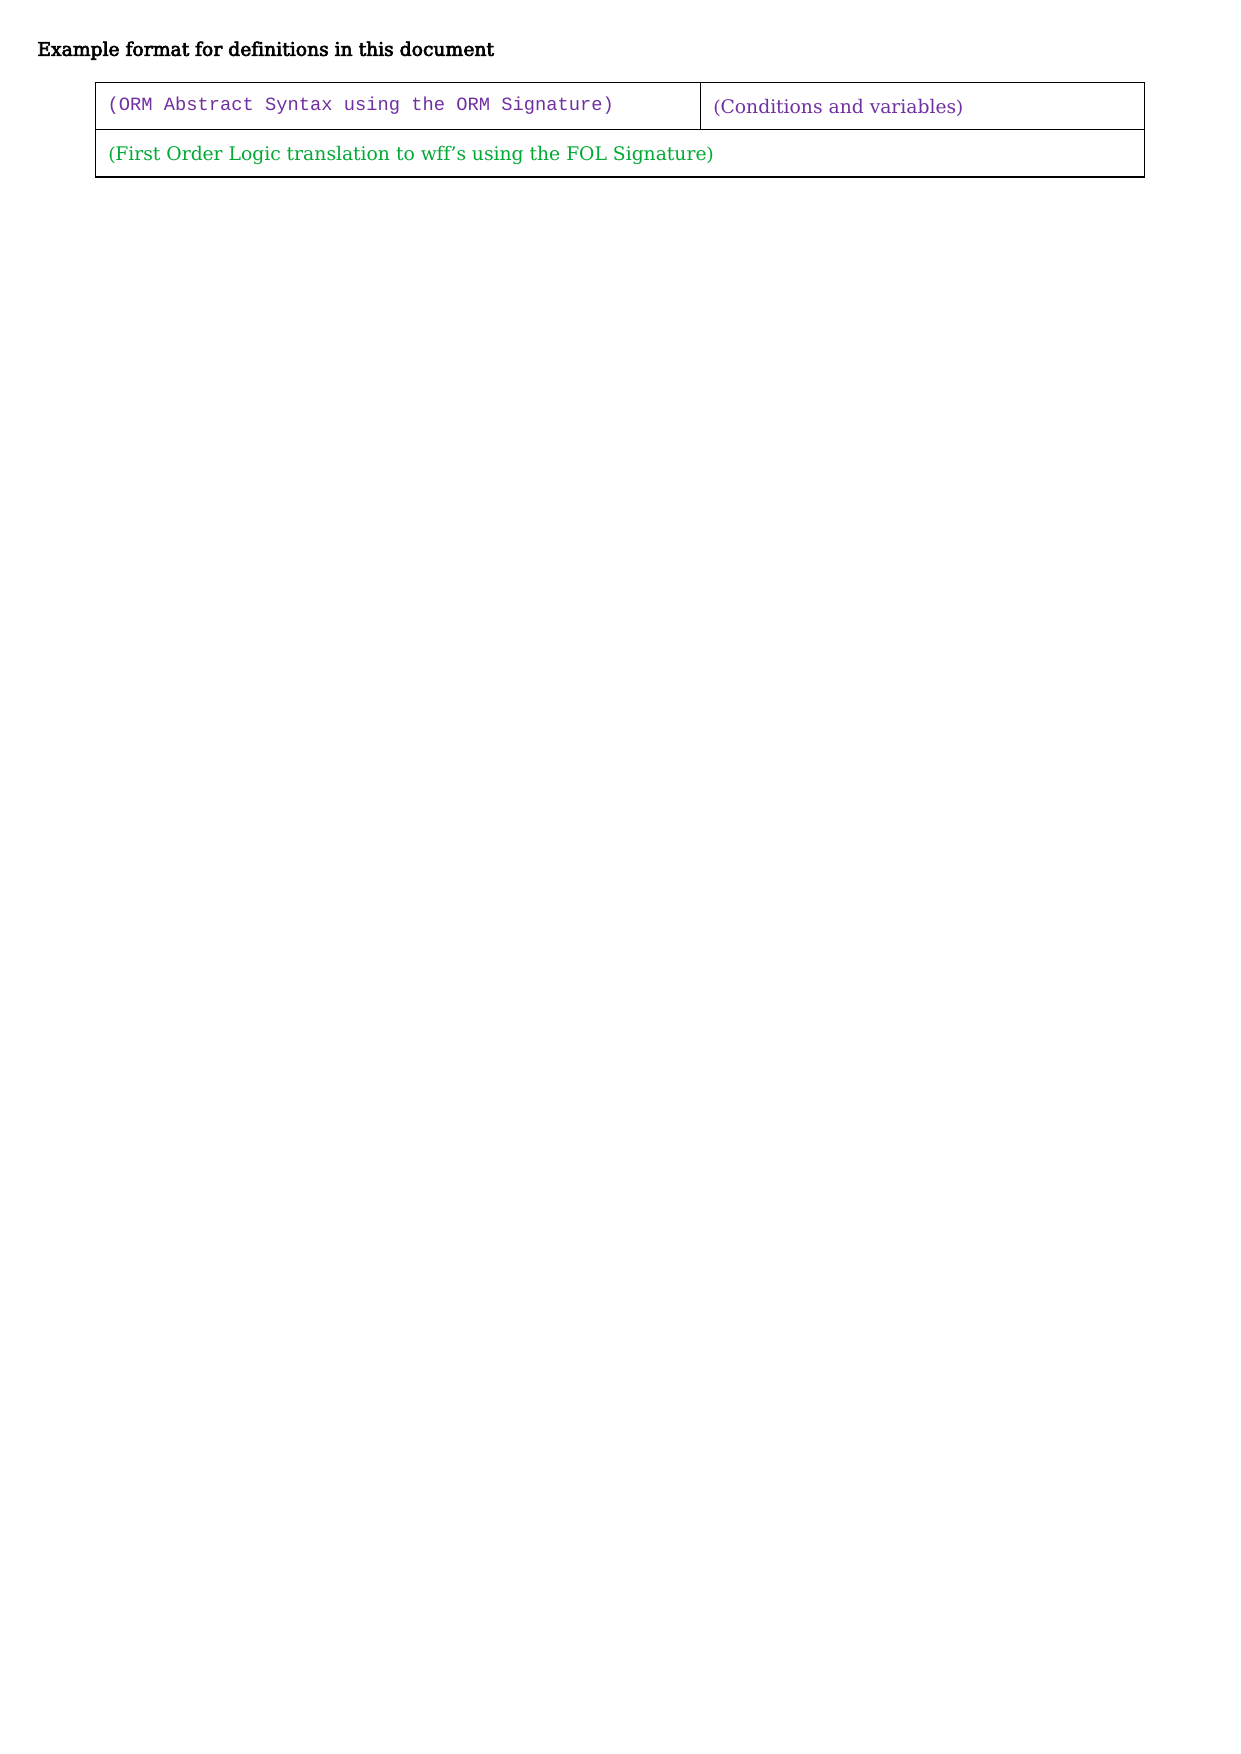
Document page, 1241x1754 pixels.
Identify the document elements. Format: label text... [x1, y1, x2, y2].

subtitle Example format for definitions in this document [37, 37, 1202, 60]
table_header (ORM Abstract Syntax using the ORM Signature) [96, 83, 700, 129]
table_header (Conditions and variables) [701, 83, 1144, 129]
table_cell (First Order Logic translation to wff’s using the FOL Signature) [96, 130, 1144, 176]
